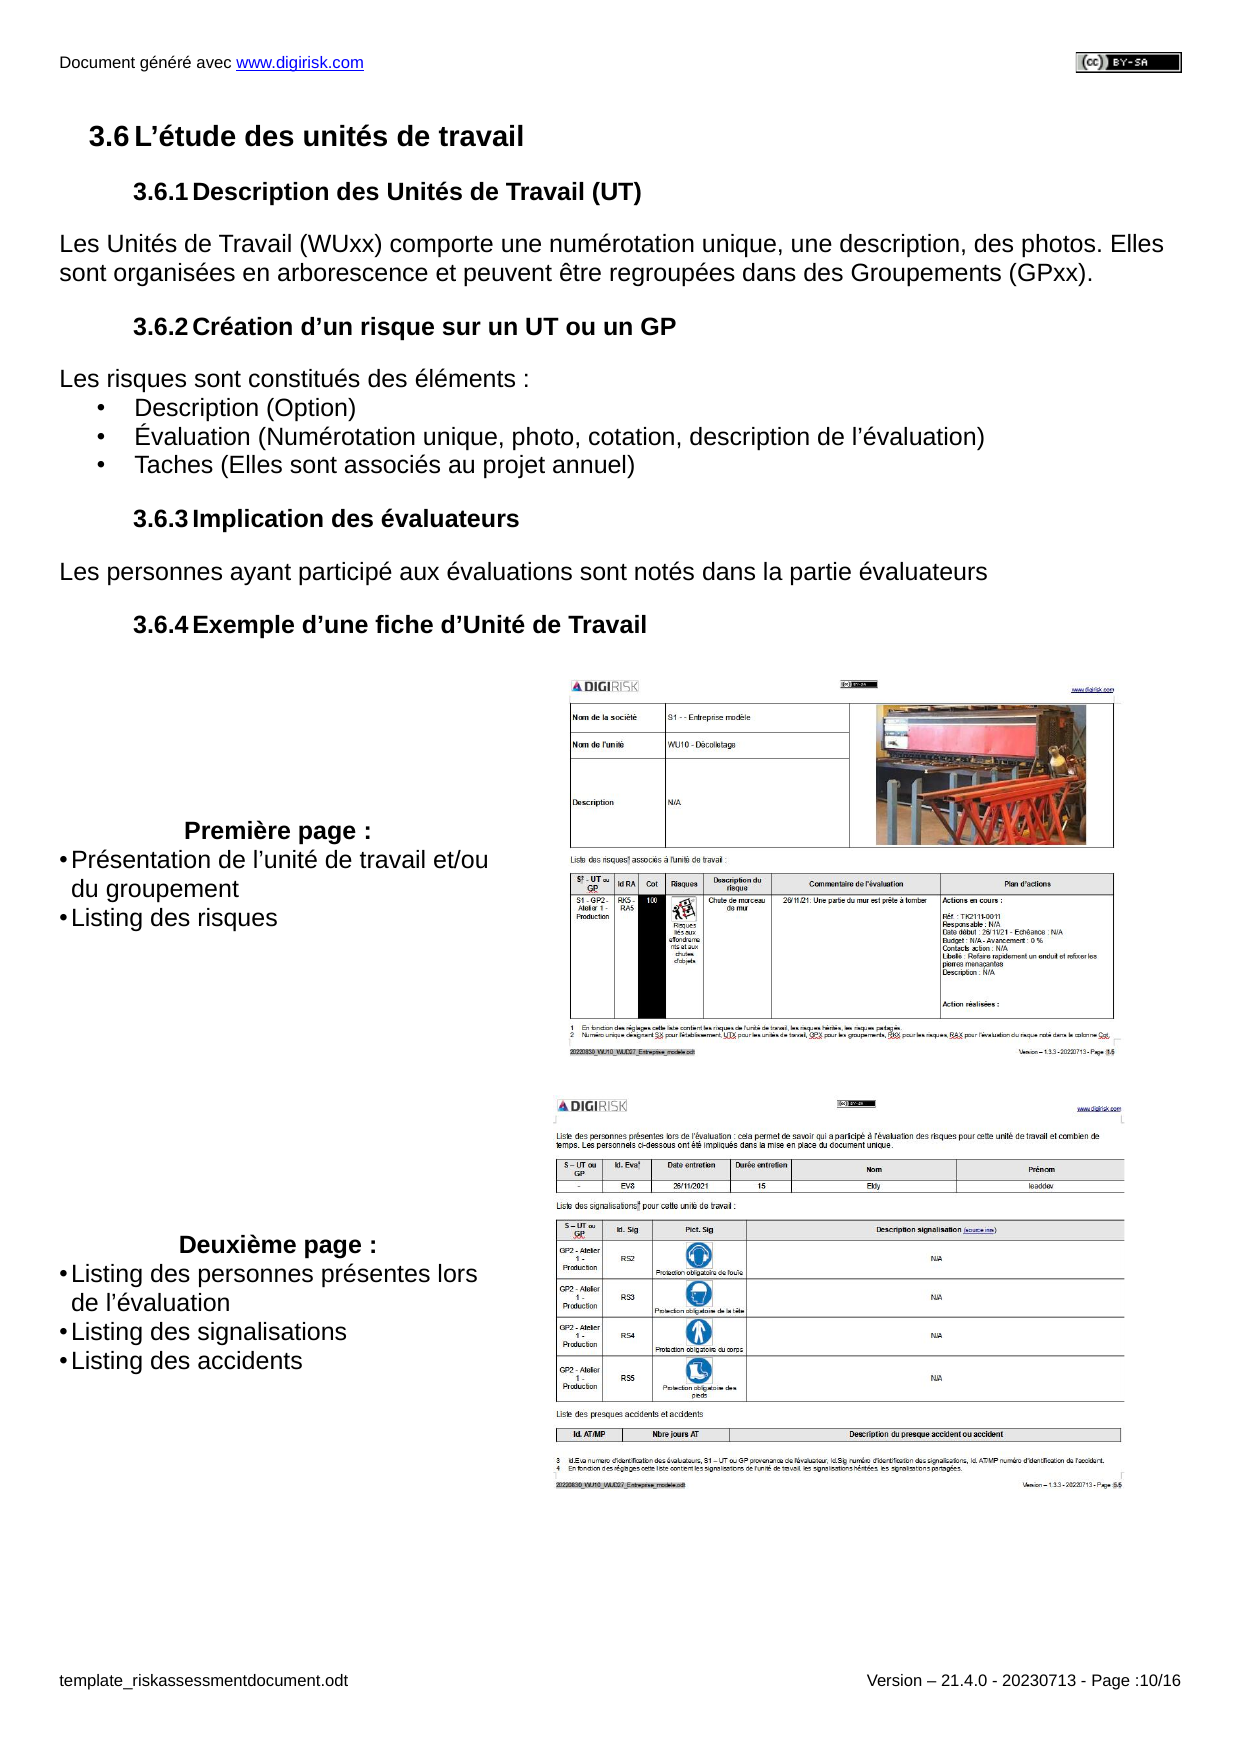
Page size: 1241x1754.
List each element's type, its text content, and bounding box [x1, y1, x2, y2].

text Les Unités de Travail (WUxx) comporte une numérotation unique, une description, des photos. Elles sont organisées en arborescence et peuvent être regroupées dans des Groupements (GPxx). [59, 229, 1181, 287]
table_cell Deuxième page : Listing des personnes présentes lors de l’évaluation Listing des signalisations Listing des accidents [59, 1086, 496, 1520]
table_cell [496, 1086, 1181, 1520]
picture [1075, 52, 1182, 73]
subtitle Implication des évaluateurs [133, 504, 1181, 533]
subtitle L’étude des unités de travail [89, 118, 1181, 152]
list Description (Option) [97, 393, 1181, 422]
list Taches (Elles sont associés au projet annuel) [97, 450, 1181, 479]
text Les personnes ayant participé aux évaluations sont notés dans la partie évaluateurs [59, 556, 1181, 585]
table_header [496, 663, 1181, 1086]
table_header Première page : Présentation de l’unité de travail et/ou du groupement Listing des risques [59, 663, 496, 1086]
subtitle Exemple d’une fiche d’Unité de Travail [133, 610, 1181, 639]
list Évaluation (Numérotation unique, photo, cotation, description de l’évaluation) [97, 422, 1181, 450]
picture [553, 1095, 1125, 1491]
text Les risques sont constitués des éléments : [59, 364, 1181, 393]
subtitle Description des Unités de Travail (UT) [133, 177, 1181, 206]
picture [568, 679, 1124, 1057]
subtitle Création d’un risque sur un UT ou un GP [133, 312, 1181, 340]
